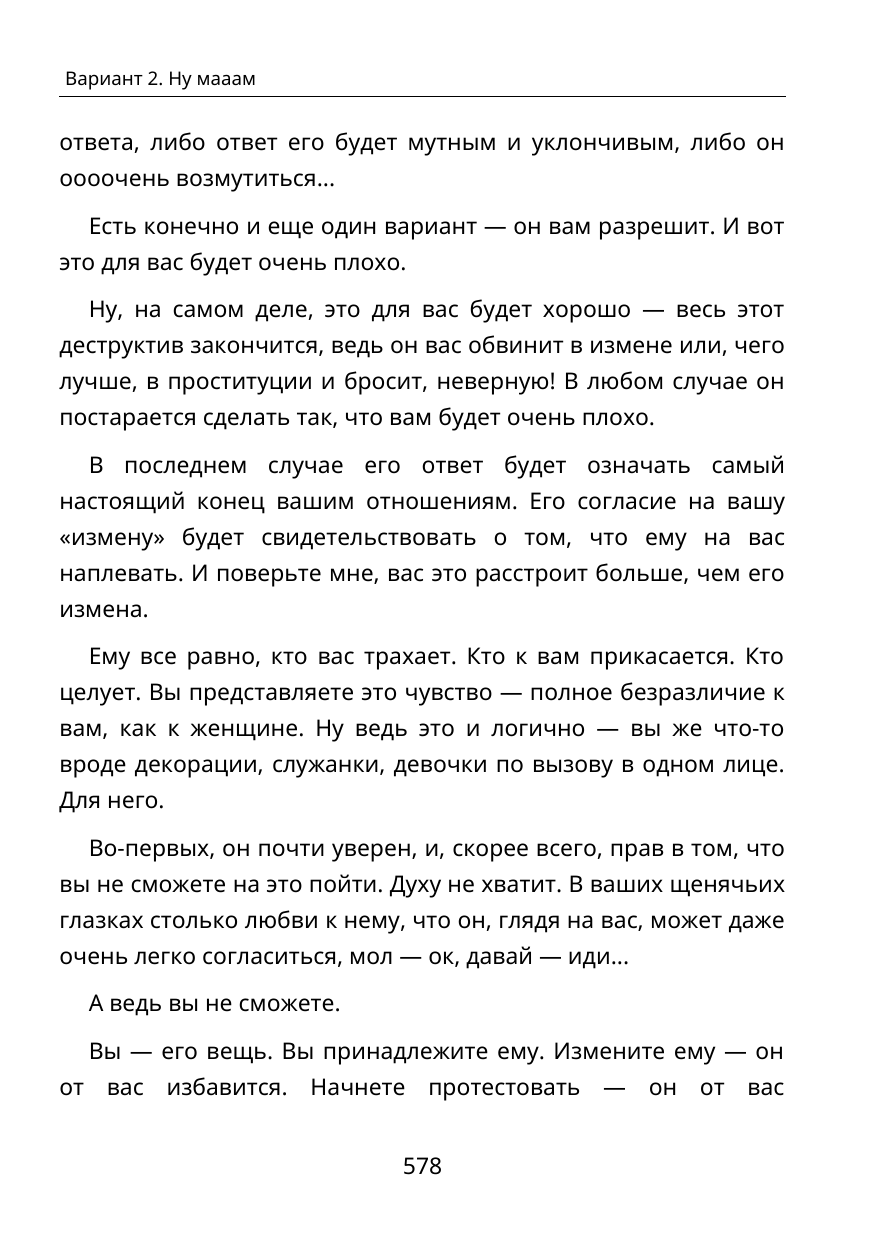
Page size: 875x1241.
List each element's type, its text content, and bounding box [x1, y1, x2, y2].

text Есть конечно и еще один вариант — он вам разрешит. И вот это для вас будет очень плохо. [59, 210, 786, 277]
text Ему все равно, кто вас трахает. Кто к вам прикасается. Кто целует. Вы представляете это чувство — полное безразличие к вам, как к женщине. Ну ведь это и логично — вы же что-то вроде декорации, служанки, девочки по вызову в одном лице. Для него. [59, 640, 786, 815]
text Ну, на самом деле, это для вас будет хорошо — весь этот деструктив закончится, ведь он вас обвинит в измене или, чего лучше, в проституции и бросит, неверную! В любом случае он постарается сделать так, что вам будет очень плохо. [59, 293, 786, 432]
text ответа, либо ответ его будет мутным и уклончивым, либо он оооочень возмутиться... [59, 126, 786, 193]
text В последнем случае его ответ будет означать самый настоящий конец вашим отношениям. Его согласие на вашу «измену» будет свидетельствовать о том, что ему на вас наплевать. И поверьте мне, вас это расстроит больше, чем его измена. [59, 449, 786, 624]
text А ведь вы не сможете. [59, 987, 786, 1018]
text Во-первых, он почти уверен, и, скорее всего, прав в том, что вы не сможете на это пойти. Духу не хватит. В ваших щенячьих глазках столько любви к нему, что он, глядя на вас, может даже очень легко согласиться, мол — ок, давай — иди... [59, 832, 786, 971]
text Вы — его вещь. Вы принадлежите ему. Измените ему — он от вас избавится. Начнете протестовать — он от вас [59, 1035, 786, 1102]
